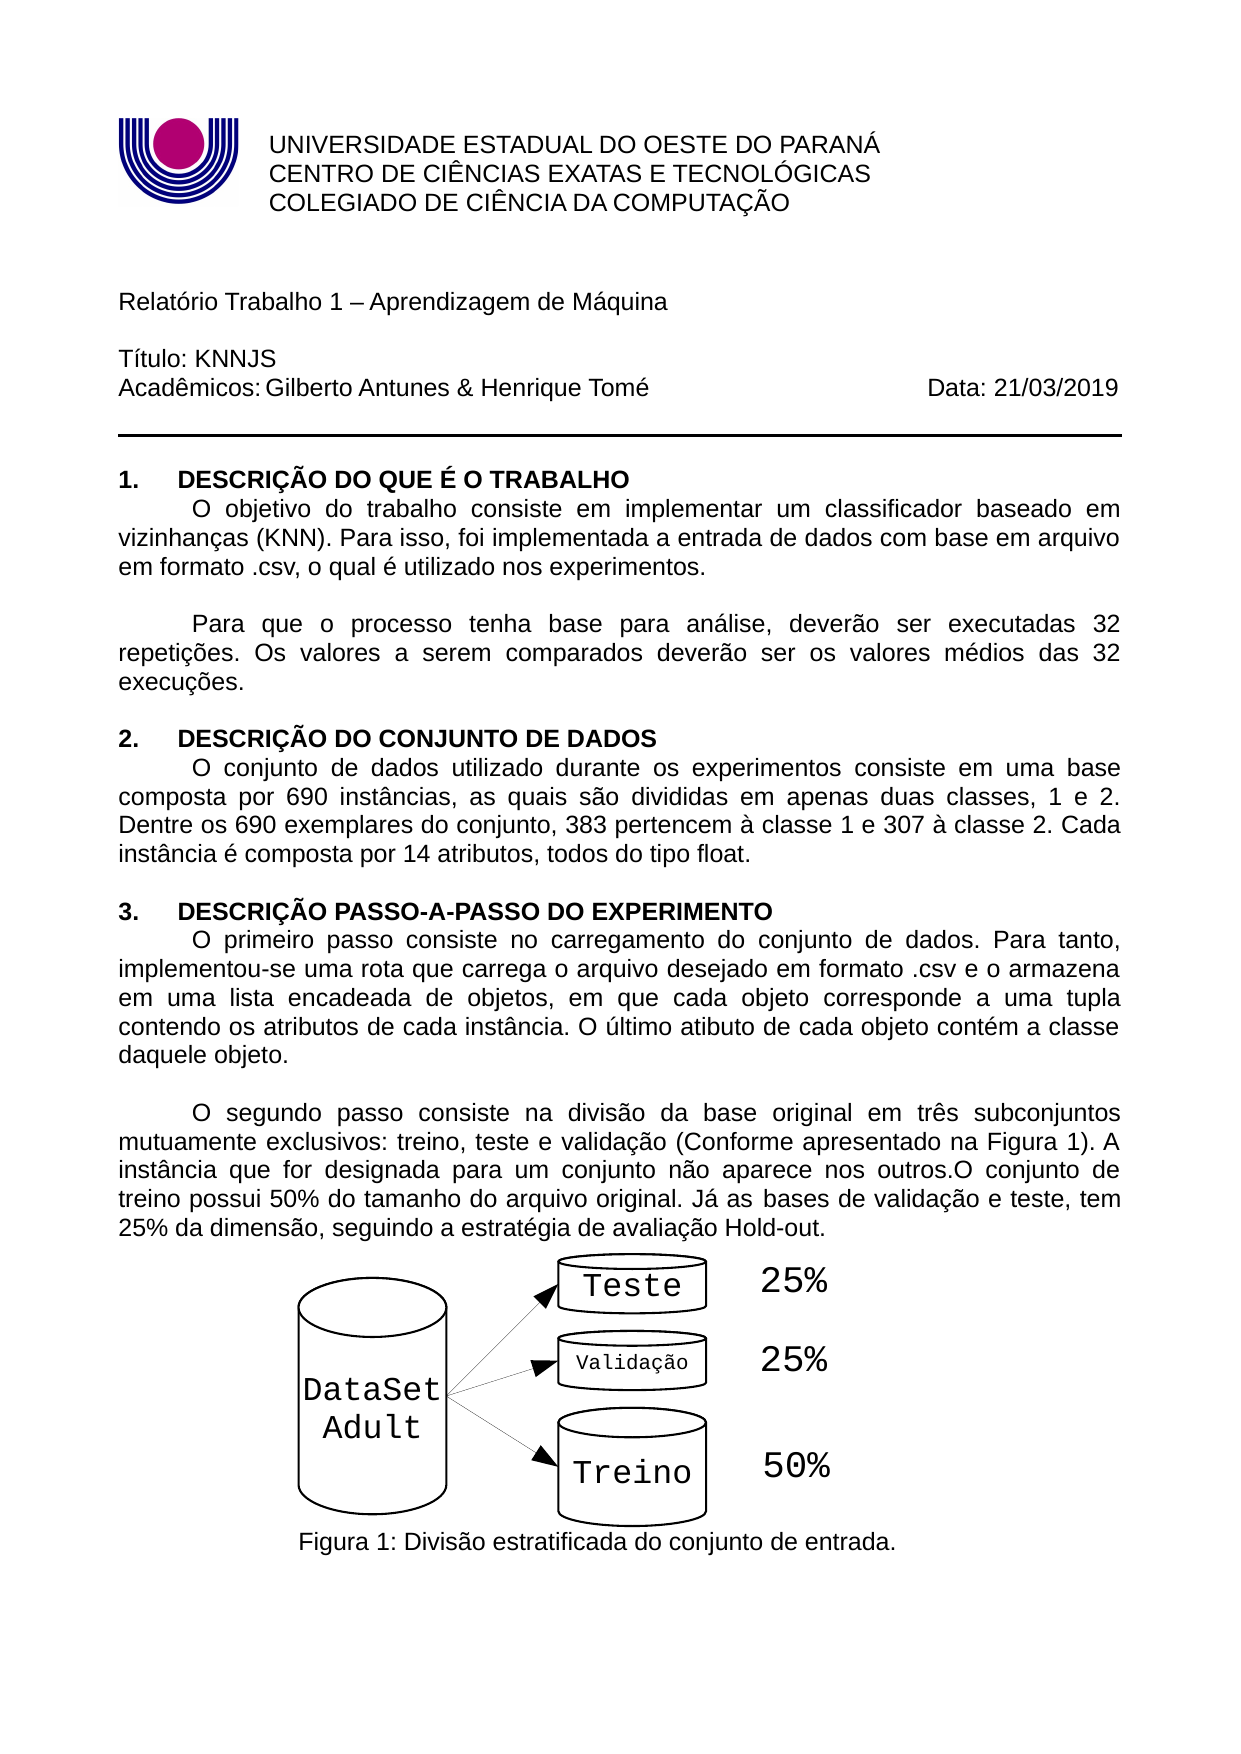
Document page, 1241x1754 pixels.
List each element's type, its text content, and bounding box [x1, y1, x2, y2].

text O objetivo do trabalho consiste em implementar um classificador baseado em vizinhanças (KNN). Para isso, foi implementada a entrada de dados com base em arquivo em formato .csv, o qual é utilizado nos experimentos. [118, 494, 1122, 580]
list DESCRIÇÃO DO QUE É O TRABALHO [118, 465, 1122, 494]
text O segundo passo consiste na divisão da base original em três subconjuntos mutuamente exclusivos: treino, teste e validação (Conforme apresentado na Figura 1). A instância que for designada para um conjunto não aparece nos outros.O conjunto de treino possui 50% do tamanho do arquivo original. Já as bases de validação e teste, tem 25% da dimensão, seguindo a estratégia de avaliação Hold-out. [118, 1098, 1122, 1242]
text O primeiro passo consiste no carregamento do conjunto de dados. Para tanto, implementou-se uma rota que carrega o arquivo desejado em formato .csv e o armazena em uma lista encadeada de objetos, em que cada objeto corresponde a uma tupla contendo os atributos de cada instância. O último atibuto de cada objeto contém a classe daquele objeto. [118, 925, 1122, 1069]
text Título: KNNJS [118, 344, 1122, 373]
list DESCRIÇÃO PASSO-A-PASSO DO EXPERIMENTO [118, 897, 1122, 925]
list DESCRIÇÃO DO CONJUNTO DE DADOS [118, 724, 1122, 753]
picture [118, 118, 239, 207]
text Para que o processo tenha base para análise, deverão ser executadas 32 repetições. Os valores a serem comparados deverão ser os valores médios das 32 execuções. [118, 609, 1122, 695]
table_header UNIVERSIDADE ESTADUAL DO OESTE DO PARANÁ CENTRO DE CIÊNCIAS EXATAS E TECNOLÓGICAS COLEGIADO DE CIÊNCIA DA COMPUTAÇÃO [269, 118, 1122, 229]
text Relatório Trabalho 1 – Aprendizagem de Máquina [118, 287, 1122, 315]
text Figura 1: Divisão estratificada do conjunto de entrada. [298, 1267, 1017, 1556]
text Acadêmicos: Gilberto Antunes & Henrique Tomé Data: 21/03/2019 [118, 373, 1122, 402]
text O conjunto de dados utilizado durante os experimentos consiste em uma base composta por 690 instâncias, as quais são divididas em apenas duas classes, 1 e 2. Dentre os 690 exemplares do conjunto, 383 pertencem à classe 1 e 307 à classe 2. Cada instância é composta por 14 atributos, todos do tipo float. [118, 753, 1122, 868]
table_header [118, 118, 268, 229]
